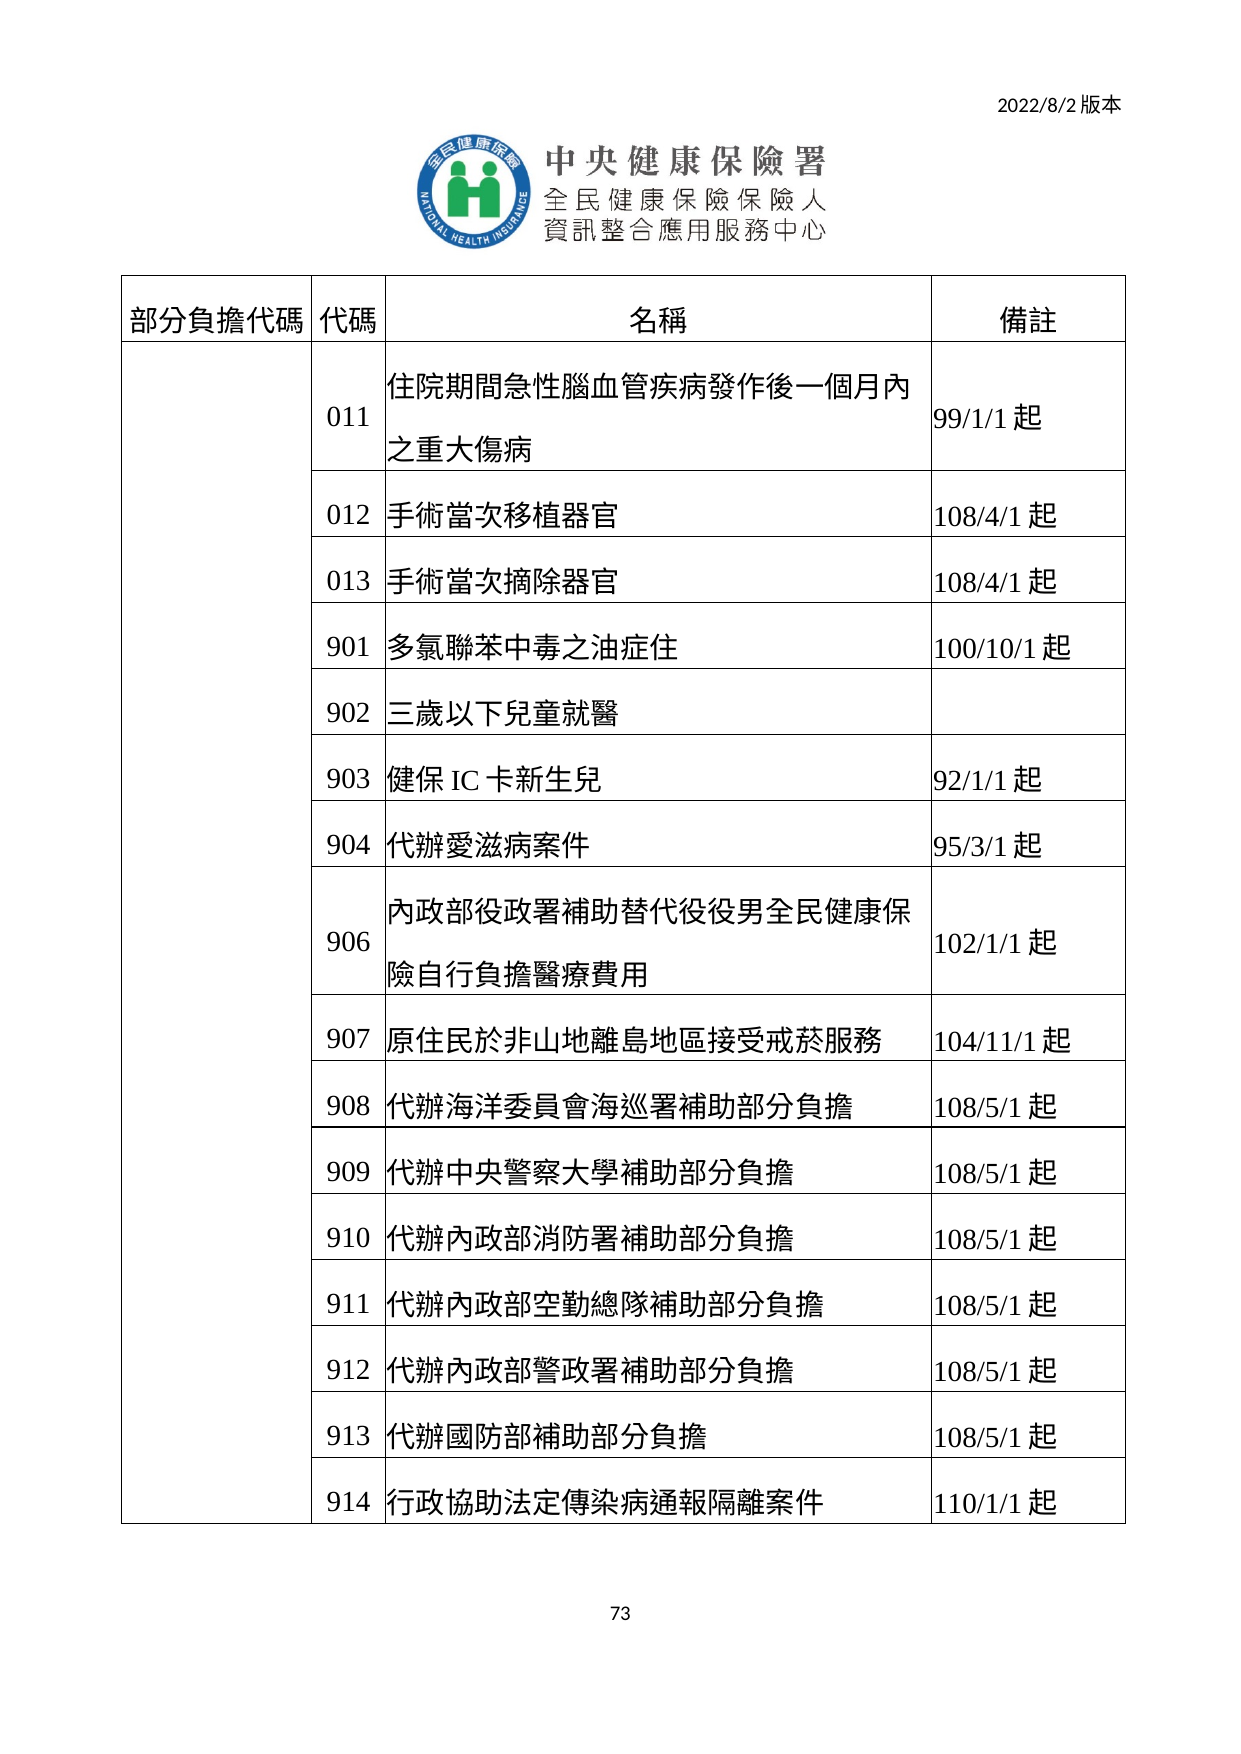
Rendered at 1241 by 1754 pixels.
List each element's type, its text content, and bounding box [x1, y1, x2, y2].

table_cell 健保IC卡新生兒 [386, 735, 931, 800]
table_cell 108/5/1起 [932, 1326, 1125, 1391]
table_cell 多氯聯苯中毒之油症住 [386, 603, 931, 668]
table_cell 100/10/1起 [932, 603, 1125, 668]
table_cell 內政部役政署補助替代役役男全民健康保險自行負擔醫療費用 [386, 867, 931, 994]
table_cell 108/5/1起 [932, 1392, 1125, 1457]
table_cell [932, 669, 1125, 734]
table_cell 104/11/1起 [932, 995, 1125, 1060]
table_cell 代辦國防部補助部分負擔 [386, 1392, 931, 1457]
table_cell 102/1/1起 [932, 867, 1125, 994]
table_cell 904 [312, 801, 385, 866]
table_cell 代辦海洋委員會海巡署補助部分負擔 [386, 1061, 931, 1126]
table_cell 911 [312, 1260, 385, 1324]
table_cell 代辦中央警察大學補助部分負擔 [386, 1128, 931, 1192]
table_cell 108/5/1起 [932, 1061, 1125, 1126]
table_cell 108/4/1起 [932, 471, 1125, 536]
table_cell 95/3/1起 [932, 801, 1125, 866]
table_cell 代辦內政部消防署補助部分負擔 [386, 1194, 931, 1258]
table_cell 原住民於非山地離島地區接受戒菸服務 [386, 995, 931, 1060]
table_cell 914 [312, 1458, 385, 1523]
table_cell 代辦內政部警政署補助部分負擔 [386, 1326, 931, 1391]
table_cell 902 [312, 669, 385, 734]
table_header 名稱 [386, 276, 931, 341]
table_cell 012 [312, 471, 385, 536]
table_cell 912 [312, 1326, 385, 1391]
table_cell 913 [312, 1392, 385, 1457]
table_cell 108/5/1起 [932, 1194, 1125, 1258]
table_header 代碼 [312, 276, 385, 341]
table_cell 908 [312, 1061, 385, 1126]
table_cell 108/5/1起 [932, 1260, 1125, 1324]
table_cell 110/1/1起 [932, 1458, 1125, 1523]
table_cell 92/1/1起 [932, 735, 1125, 800]
table_cell 行政協助法定傳染病通報隔離案件 [386, 1458, 931, 1523]
table_cell 住院期間急性腦血管疾病發作後一個月內之重大傷病 [386, 342, 931, 469]
table_cell 907 [312, 995, 385, 1060]
table_cell 013 [312, 537, 385, 602]
table_cell 代辦內政部空勤總隊補助部分負擔 [386, 1260, 931, 1324]
table_cell [122, 342, 311, 1523]
table_cell 901 [312, 603, 385, 668]
table_cell 108/5/1起 [932, 1128, 1125, 1192]
table_cell 903 [312, 735, 385, 800]
table_cell 910 [312, 1194, 385, 1258]
table_cell 手術當次摘除器官 [386, 537, 931, 602]
table_cell 906 [312, 867, 385, 994]
table_header 備註 [932, 276, 1125, 341]
table_header 部分負擔代碼 [122, 276, 311, 341]
table_cell 手術當次移植器官 [386, 471, 931, 536]
table_cell 011 [312, 342, 385, 469]
table_cell 108/4/1起 [932, 537, 1125, 602]
table_cell 代辦愛滋病案件 [386, 801, 931, 866]
table_cell 909 [312, 1128, 385, 1192]
table_cell 三歲以下兒童就醫 [386, 669, 931, 734]
table_cell 99/1/1起 [932, 342, 1125, 469]
